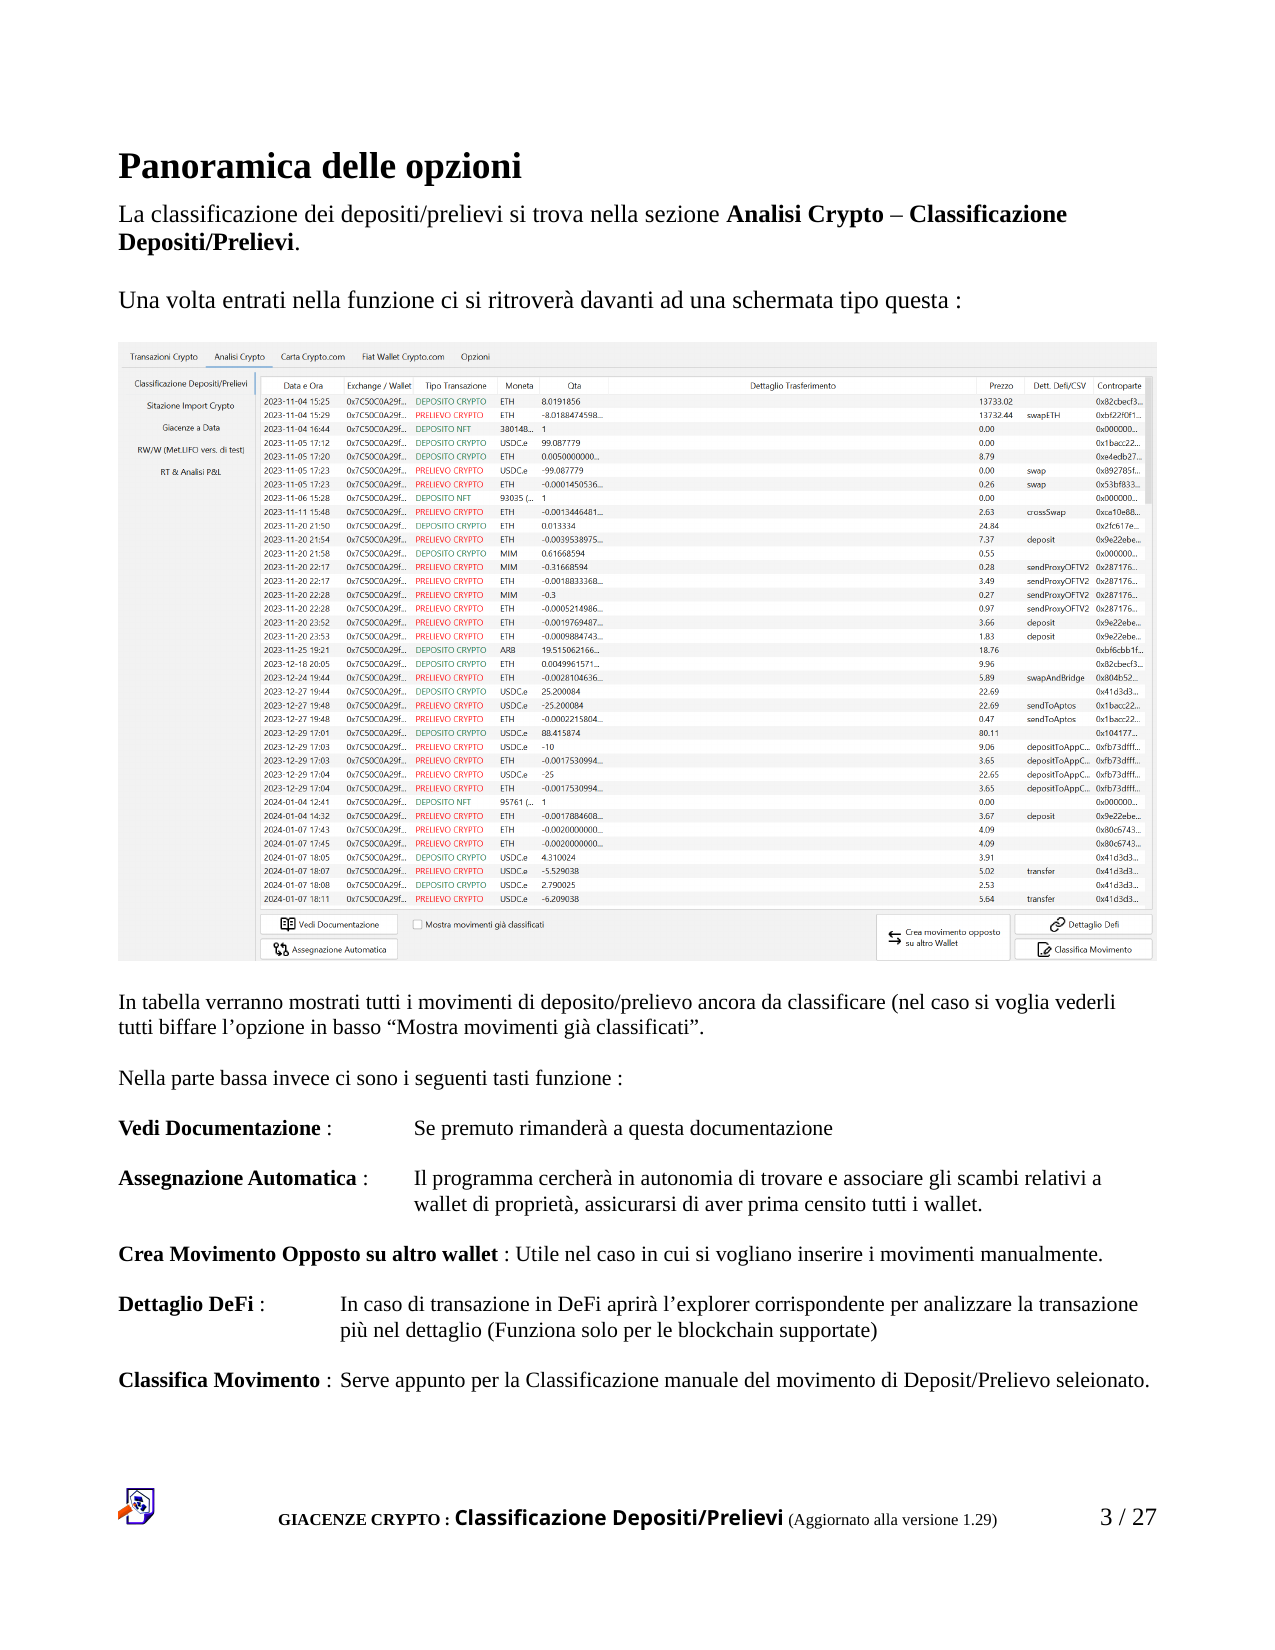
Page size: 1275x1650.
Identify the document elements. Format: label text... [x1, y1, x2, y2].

picture [118, 342, 1157, 961]
text In tabella verranno mostrati tutti i movimenti di deposito/prelievo ancora da classificare (nel caso si voglia vederli tutti biffare l’opzione in basso “Mostra movimenti già classificati”. [118, 989, 1157, 1039]
text Crea Movimento Opposto su altro wallet : Utile nel caso in cui si vogliano inserire i movimenti manualmente. [118, 1241, 1157, 1266]
subtitle Panoramica delle opzioni [118, 143, 1157, 186]
text Assegnazione Automatica : Il programma cercherà in autonomia di trovare e associare gli scambi relativi a wallet di proprietà, assicurarsi di aver prima censito tutti i wallet. [118, 1165, 1157, 1216]
picture [118, 1488, 155, 1525]
text Dettaglio DeFi : In caso di transazione in DeFi aprirà l’explorer corrispondente per analizzare la transazione più nel dettaglio (Funziona solo per le blockchain supportate) [118, 1291, 1157, 1342]
text Vedi Documentazione : Se premuto rimanderà a questa documentazione [118, 1115, 1157, 1140]
text Classifica Movimento : Serve appunto per la Classificazione manuale del movimento di Deposit/Prelievo seleionato. [118, 1367, 1157, 1392]
text Nella parte bassa invece ci sono i seguenti tasti funzione : [118, 1064, 1157, 1090]
text La classificazione dei depositi/prelievi si trova nella sezione Analisi Crypto – Classificazione Depositi/Prelievi. [118, 199, 1157, 256]
text Una volta entrati nella funzione ci si ritroverà davanti ad una schermata tipo questa : [118, 285, 1157, 314]
